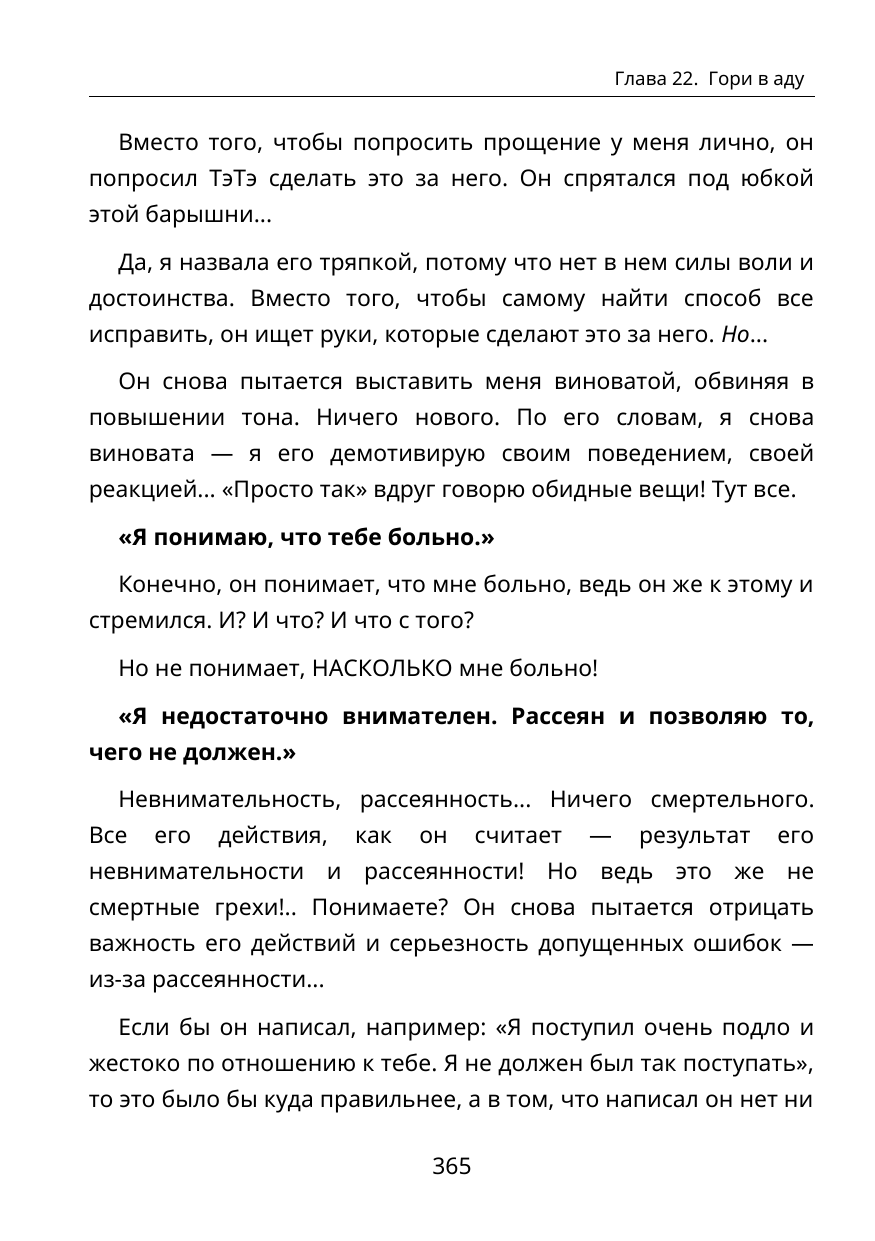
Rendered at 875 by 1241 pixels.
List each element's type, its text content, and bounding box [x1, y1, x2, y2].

text Он снова пытается выставить меня виноватой, обвиняя в повышении тона. Ничего нового. По его словам, я снова виновата — я его демотивирую своим поведением, своей реакцией... «Просто так» вдруг говорю обидные вещи! Тут все. [88, 365, 815, 504]
text Но не понимает, НАСКОЛЬКО мне больно! [88, 652, 815, 683]
text Если бы он написал, например: «Я поступил очень подло и жестоко по отношению к тебе. Я не должен был так поступать», то это было бы куда правильнее, а в том, что написал он нет ни [88, 1011, 815, 1114]
text «Я недостаточно внимателен. Рассеян и позволяю то, чего не должен.» [88, 700, 815, 767]
text «Я понимаю, что тебе больно.» [88, 521, 815, 552]
text Да, я назвала его тряпкой, потому что нет в нем силы воли и достоинства. Вместо того, чтобы самому найти способ все исправить, он ищет руки, которые сделают это за него. Но... [88, 246, 815, 349]
text Конечно, он понимает, что мне больно, ведь он же к этому и стремился. И? И что? И что с того? [88, 568, 815, 636]
text Вместо того, чтобы попросить прощение у меня лично, он попросил ТэТэ сделать это за него. Он спрятался под юбкой этой барышни... [88, 126, 815, 229]
text Невнимательность, рассеянность... Ничего смертельного. Все его действия, как он считает — результат его невнимательности и рассеянности! Но ведь это же не смертные грехи!.. Понимаете? Он снова пытается отрицать важность его действий и серьезность допущенных ошибок — из-за рассеянности... [88, 783, 815, 994]
